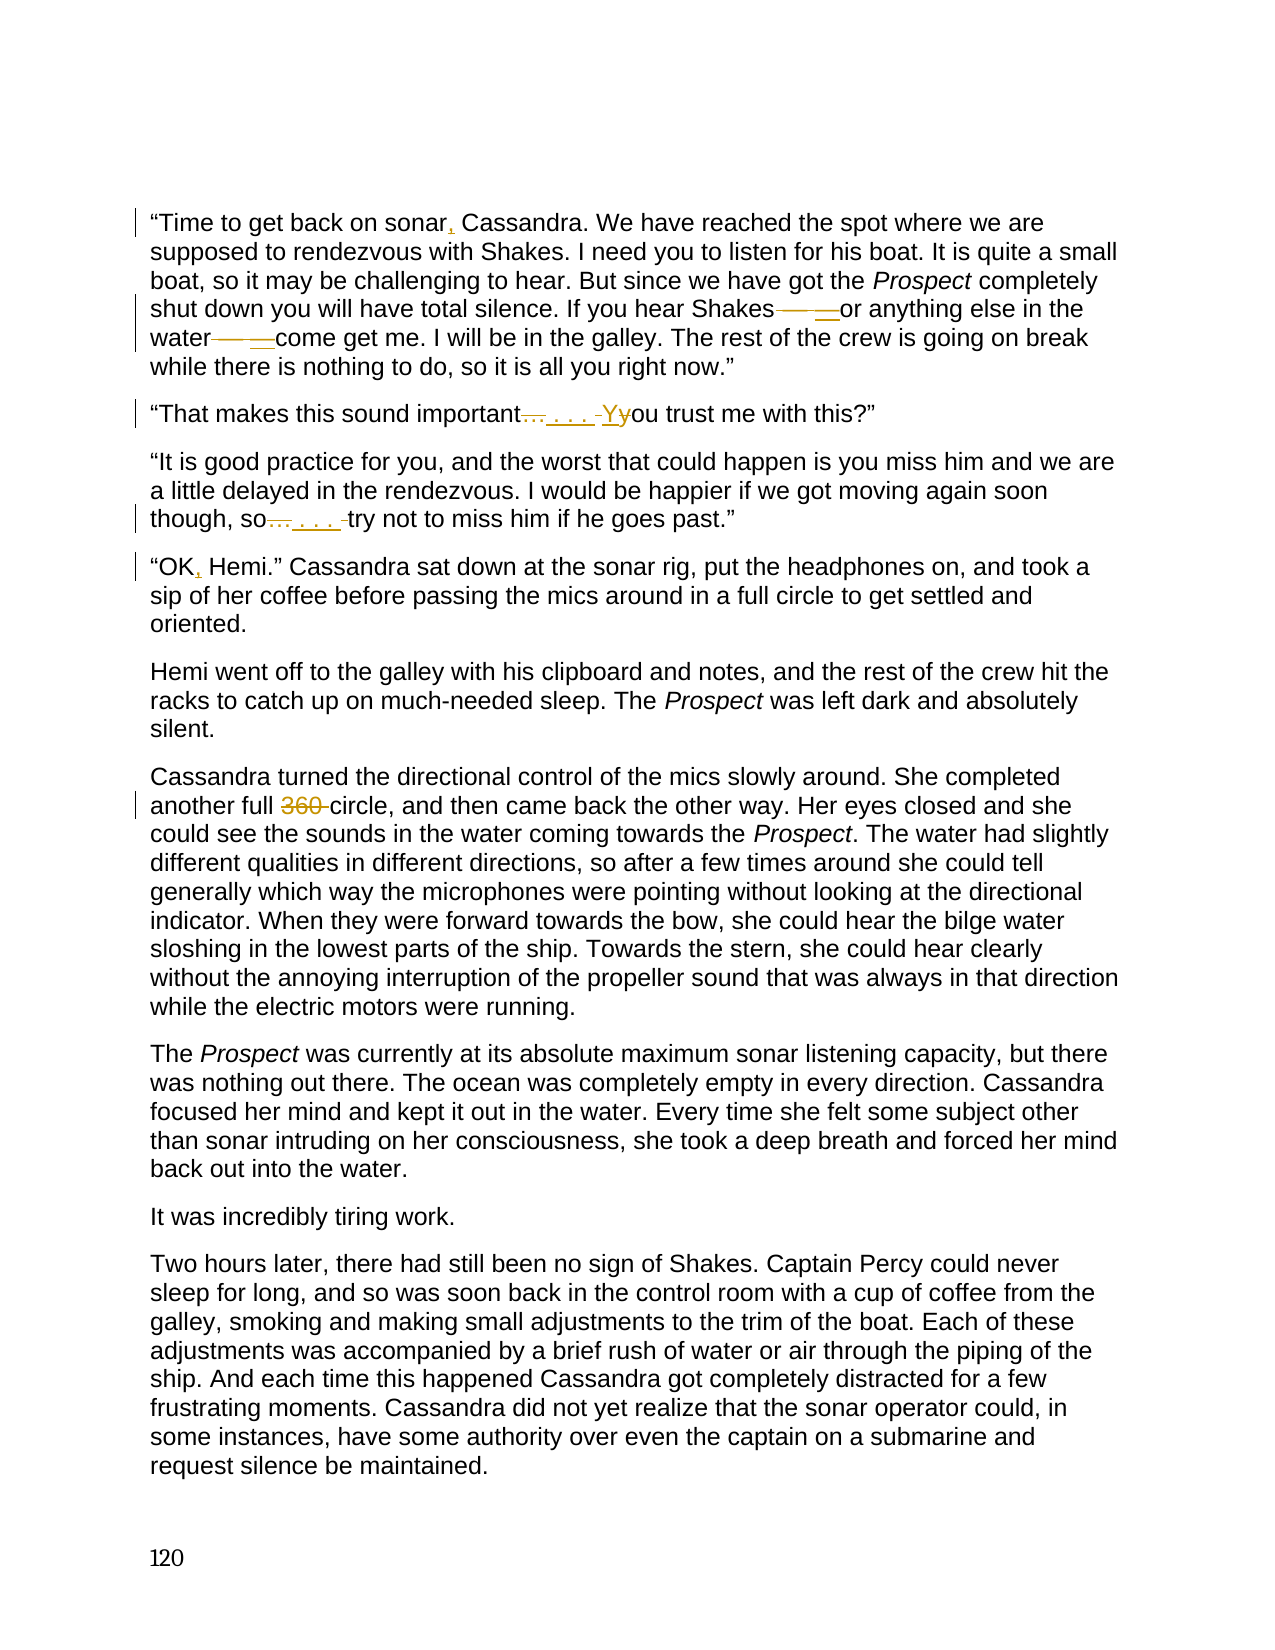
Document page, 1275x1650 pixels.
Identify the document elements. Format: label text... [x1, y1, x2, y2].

text It was incredibly tiring work. [150, 1202, 1125, 1231]
text The Prospect was currently at its absolute maximum sonar listening capacity, but there was nothing out there. The ocean was completely empty in every direction. Cassandra focused her mind and kept it out in the water. Every time she felt some subject other than sonar intruding on her consciousness, she took a deep breath and forced her mind back out into the water. [150, 1039, 1125, 1183]
text Two hours later, there had still been no sign of Shakes. Captain Percy could never sleep for long, and so was soon back in the control room with a cup of coffee from the galley, smoking and making small adjustments to the trim of the boat. Each of these adjustments was accompanied by a brief rush of water or air through the piping of the ship. And each time this happened Cassandra got completely distracted for a few frustrating moments. Cassandra did not yet realize that the sonar operator could, in some instances, have some authority over even the captain on a submarine and request silence be maintained. [150, 1249, 1125, 1479]
text “It is good practice for you, and the worst that could happen is you miss him and we are a little delayed in the rendezvous. I would be happier if we got moving again soon though, so . . . try not to miss him if he goes past.” [150, 447, 1125, 533]
text Cassandra turned the directional control of the mics slowly around. She completed another full circle, and then came back the other way. Her eyes closed and she could see the sounds in the water coming towards the Prospect. The water had slightly different qualities in different directions, so after a few times around she could tell generally which way the microphones were pointing without looking at the directional indicator. When they were forward towards the bow, she could hear the bilge water sloshing in the lowest parts of the ship. Towards the stern, she could hear clearly without the annoying interruption of the propeller sound that was always in that direction while the electric motors were running. [150, 762, 1125, 1021]
text Hemi went off to the galley with his clipboard and notes, and the rest of the crew hit the racks to catch up on much-needed sleep. The Prospect was left dark and absolutely silent. [150, 657, 1125, 743]
text “OK, Hemi.” Cassandra sat down at the sonar rig, put the headphones on, and took a sip of her coffee before passing the mics around in a full circle to get settled and oriented. [150, 552, 1125, 638]
text “Time to get back on sonar, Cassandra. We have reached the spot where we are supposed to rendezvous with Shakes. I need you to listen for his boat. It is quite a small boat, so it may be challenging to hear. But since we have got the Prospect completely shut down you will have total silence. If you hear Shakes—or anything else in the water—come get me. I will be in the galley. The rest of the crew is going on break while there is nothing to do, so it is all you right now.” [150, 208, 1125, 381]
text “That makes this sound important . . . You trust me with this?” [150, 399, 1125, 428]
